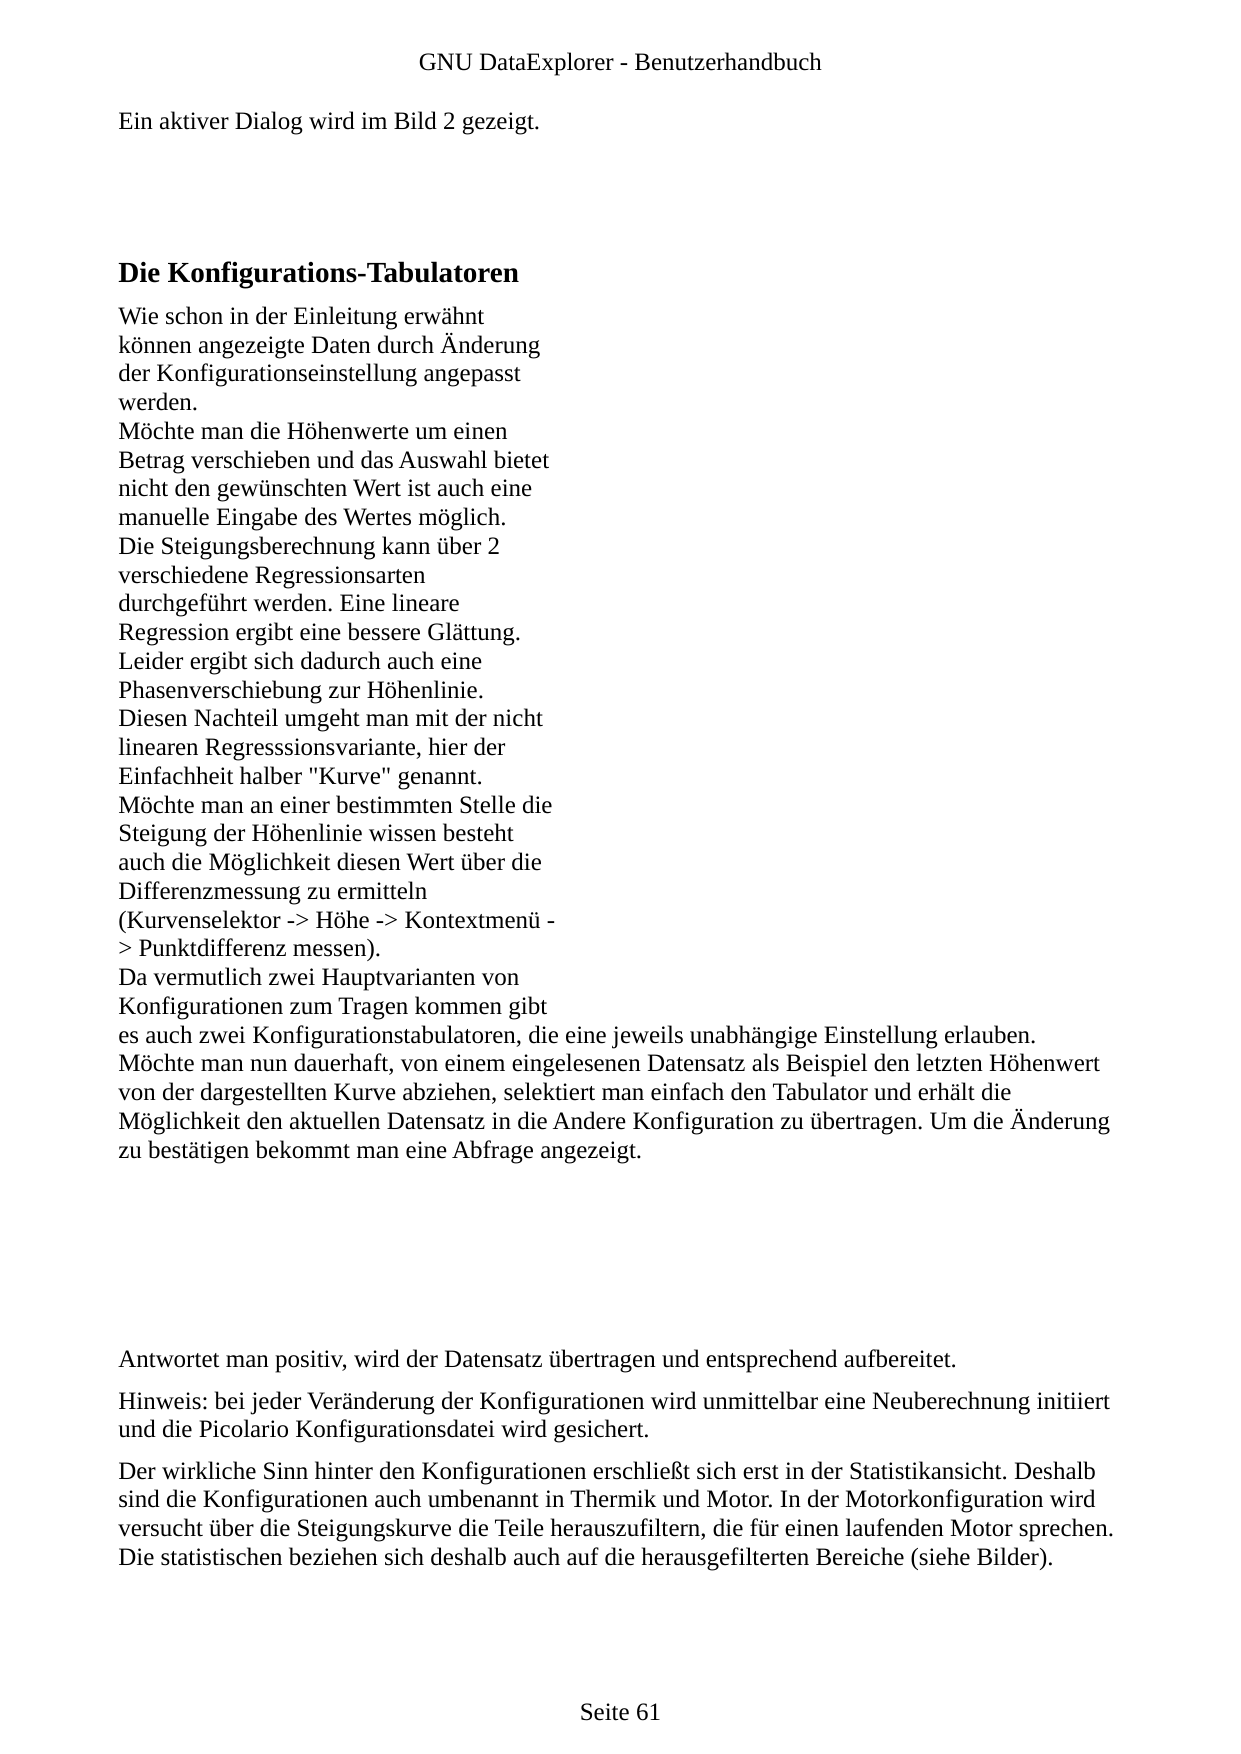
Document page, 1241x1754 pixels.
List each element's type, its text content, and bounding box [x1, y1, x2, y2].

text Antwortet man positiv, wird der Datensatz übertragen und entsprechend aufbereitet. [118, 1344, 1122, 1373]
text Hinweis: bei jeder Veränderung der Konfigurationen wird unmittelbar eine Neuberechnung initiiert und die Picolario Konfigurationsdatei wird gesichert. [118, 1386, 1122, 1443]
text Wie schon in der Einleitung erwähnt können angezeigte Daten durch Änderung der Konfigurationseinstellung angepasst werden. Möchte man die Höhenwerte um einen Betrag verschieben und das Auswahl bietet nicht den gewünschten Wert ist auch eine manuelle Eingabe des Wertes möglich. Die Steigungsberechnung kann über 2 verschiedene Regressionsarten durchgeführt werden. Eine lineare Regression ergibt eine bessere Glättung. Leider ergibt sich dadurch auch eine Phasenverschiebung zur Höhenlinie. Diesen Nachteil umgeht man mit der nicht linearen Regresssionsvariante, hier der Einfachheit halber "Kurve" genannt. Möchte man an einer bestimmten Stelle die Steigung der Höhenlinie wissen besteht auch die Möglichkeit diesen Wert über die Differenzmessung zu ermitteln (Kurvenselektor -> Höhe -> Kontextmenü -> Punktdifferenz messen). Da vermutlich zwei Hauptvarianten von Konfigurationen zum Tragen kommen gibt es auch zwei Konfigurationstabulatoren, die eine jeweils unabhängige Einstellung erlauben. Möchte man nun dauerhaft, von einem eingelesenen Datensatz als Beispiel den letzten Höhenwert von der dargestellten Kurve abziehen, selektiert man einfach den Tabulator und erhält die Möglichkeit den aktuellen Datensatz in die Andere Konfiguration zu übertragen. Um die Änderung zu bestätigen bekommt man eine Abfrage angezeigt. [118, 301, 1122, 1163]
text Der wirkliche Sinn hinter den Konfigurationen erschließt sich erst in der Statistikansicht. Deshalb sind die Konfigurationen auch umbenannt in Thermik und Motor. In der Motorkonfiguration wird versucht über die Steigungskurve die Teile herauszufiltern, die für einen laufenden Motor sprechen. Die statistischen beziehen sich deshalb auch auf die herausgefilterten Bereiche (siehe Bilder). [118, 1456, 1122, 1571]
text Ein aktiver Dialog wird im Bild 2 gezeigt. [118, 106, 1122, 135]
subtitle Die Konfigurations-Tabulatoren [118, 255, 1122, 288]
